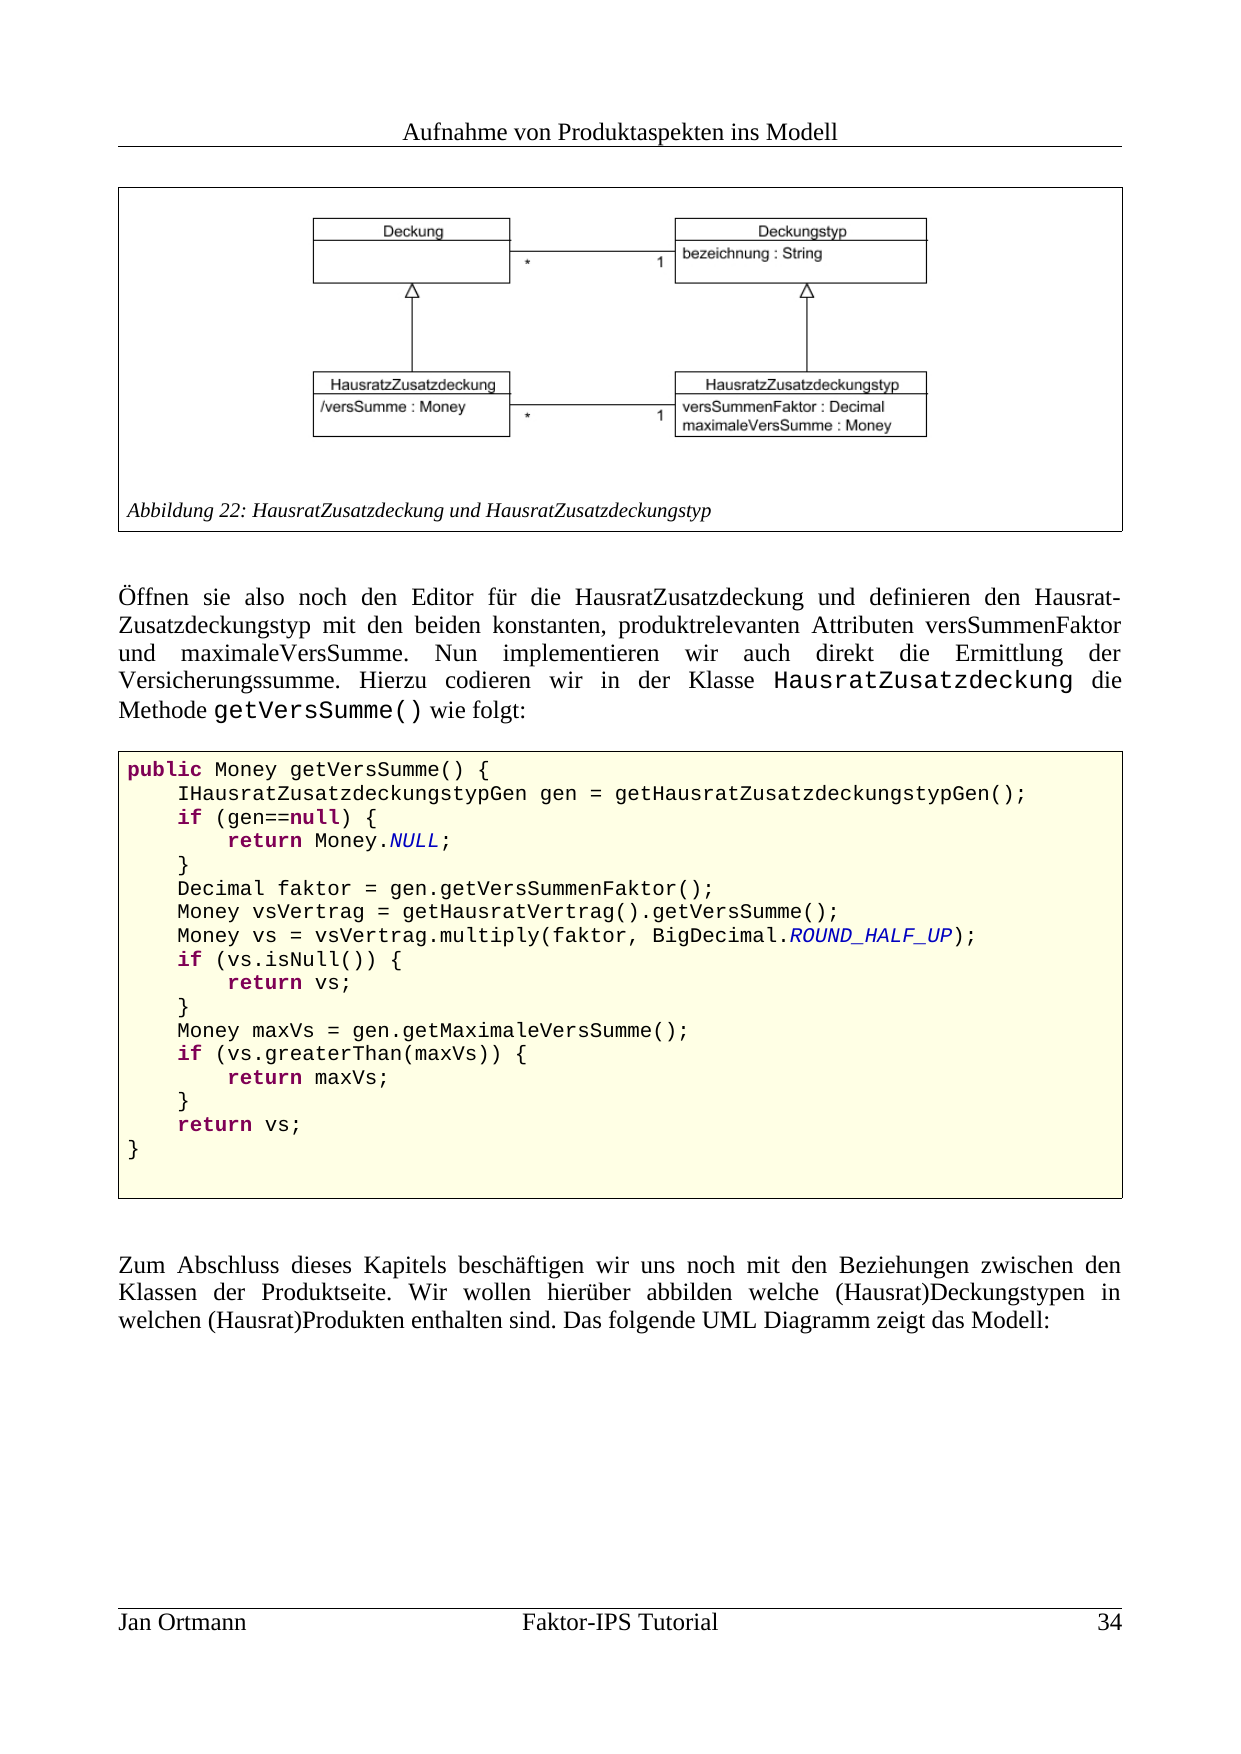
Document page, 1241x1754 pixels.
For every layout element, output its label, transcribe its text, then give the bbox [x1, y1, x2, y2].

picture [292, 196, 949, 459]
text Abbildung 22: HausratZusatzdeckung und HausratZusatzdeckungstyp [127, 499, 1113, 522]
text } [127, 1091, 1113, 1114]
text if (gen==null) { [127, 807, 1113, 830]
text } [127, 996, 1113, 1019]
text if (vs.greaterThan(maxVs)) { [127, 1043, 1113, 1067]
text Money maxVs = gen.getMaximaleVersSumme(); [127, 1019, 1113, 1043]
text return vs; [127, 972, 1113, 996]
text IHausratZusatzdeckungstypGen gen = getHausratZusatzdeckungstypGen(); [127, 783, 1113, 807]
text Money vs = vsVertrag.multiply(faktor, BigDecimal.ROUND_HALF_UP); [127, 925, 1113, 949]
text public Money getVersSumme() { [127, 759, 1113, 783]
text return maxVs; [127, 1067, 1113, 1091]
text return Money.NULL; [127, 830, 1113, 854]
text Zum Abschluss dieses Kapitels beschäftigen wir uns noch mit den Beziehungen zwischen den Klassen der Produktseite. Wir wollen hierüber abbilden welche (Hausrat)Deckungstypen in welchen (Hausrat)Produkten enthalten sind. Das folgende UML Diagramm zeigt das Modell: [118, 1251, 1122, 1334]
text return vs; [127, 1114, 1113, 1138]
text Öffnen sie also noch den Editor für die HausratZusatzdeckung und definieren den Hausrat-Zusatzdeckungstyp mit den beiden konstanten, produktrelevanten Attributen versSummenFaktor und maximaleVersSumme. Nun implementieren wir auch direkt die Ermittlung der Versicherungssumme. Hierzu codieren wir in der Klasse HausratZusatzdeckung die Methode getVersSumme() wie folgt: [118, 583, 1122, 726]
text Decimal faktor = gen.getVersSummenFaktor(); [127, 878, 1113, 901]
text if (vs.isNull()) { [127, 949, 1113, 972]
text } [127, 854, 1113, 878]
text Money vsVertrag = getHausratVertrag().getVersSumme(); [127, 901, 1113, 925]
text } [127, 1138, 1113, 1161]
